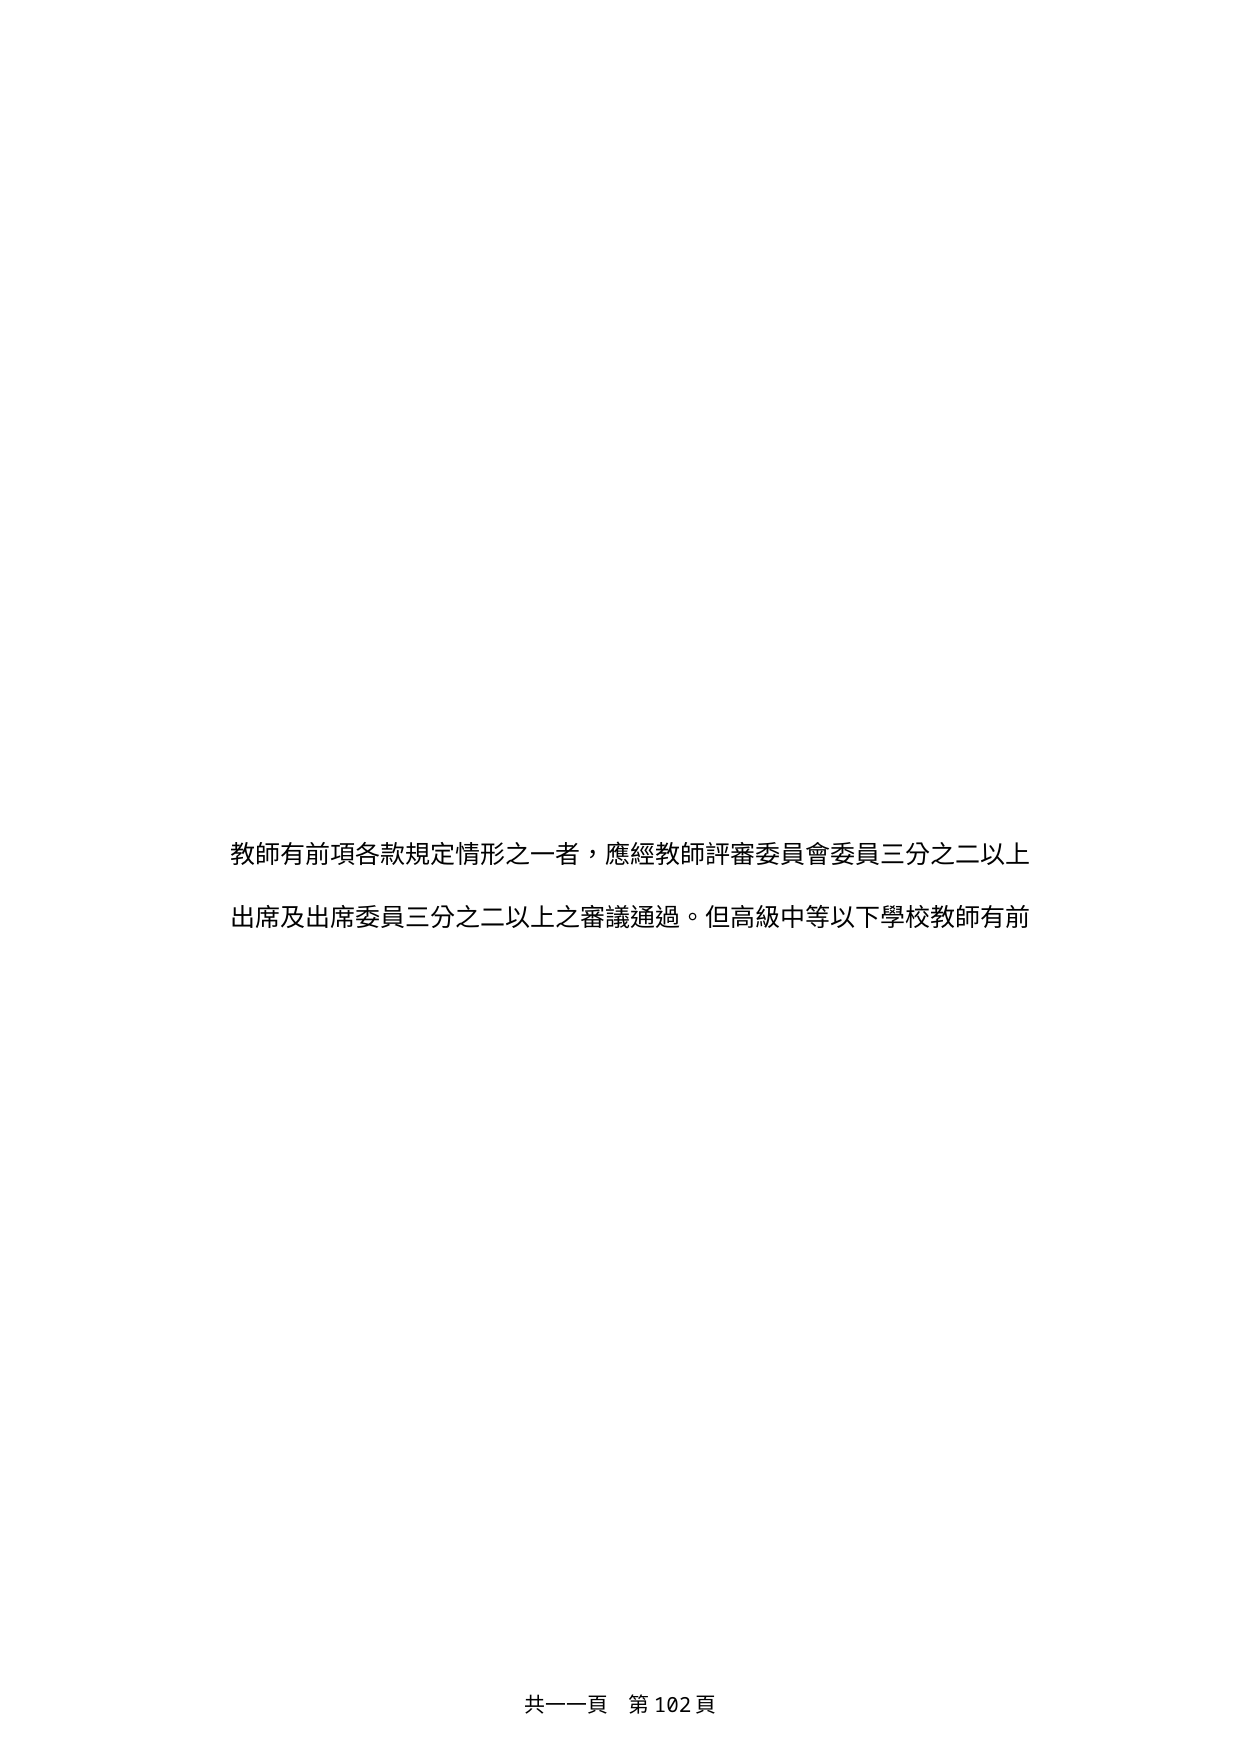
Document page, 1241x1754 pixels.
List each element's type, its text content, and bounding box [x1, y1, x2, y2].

text 教師有前項各款規定情形之一者，應經教師評審委員會委員三分之二以上 [118, 811, 1122, 874]
text 出席及出席委員三分之二以上之審議通過。但高級中等以下學校教師有前 [118, 874, 1122, 936]
